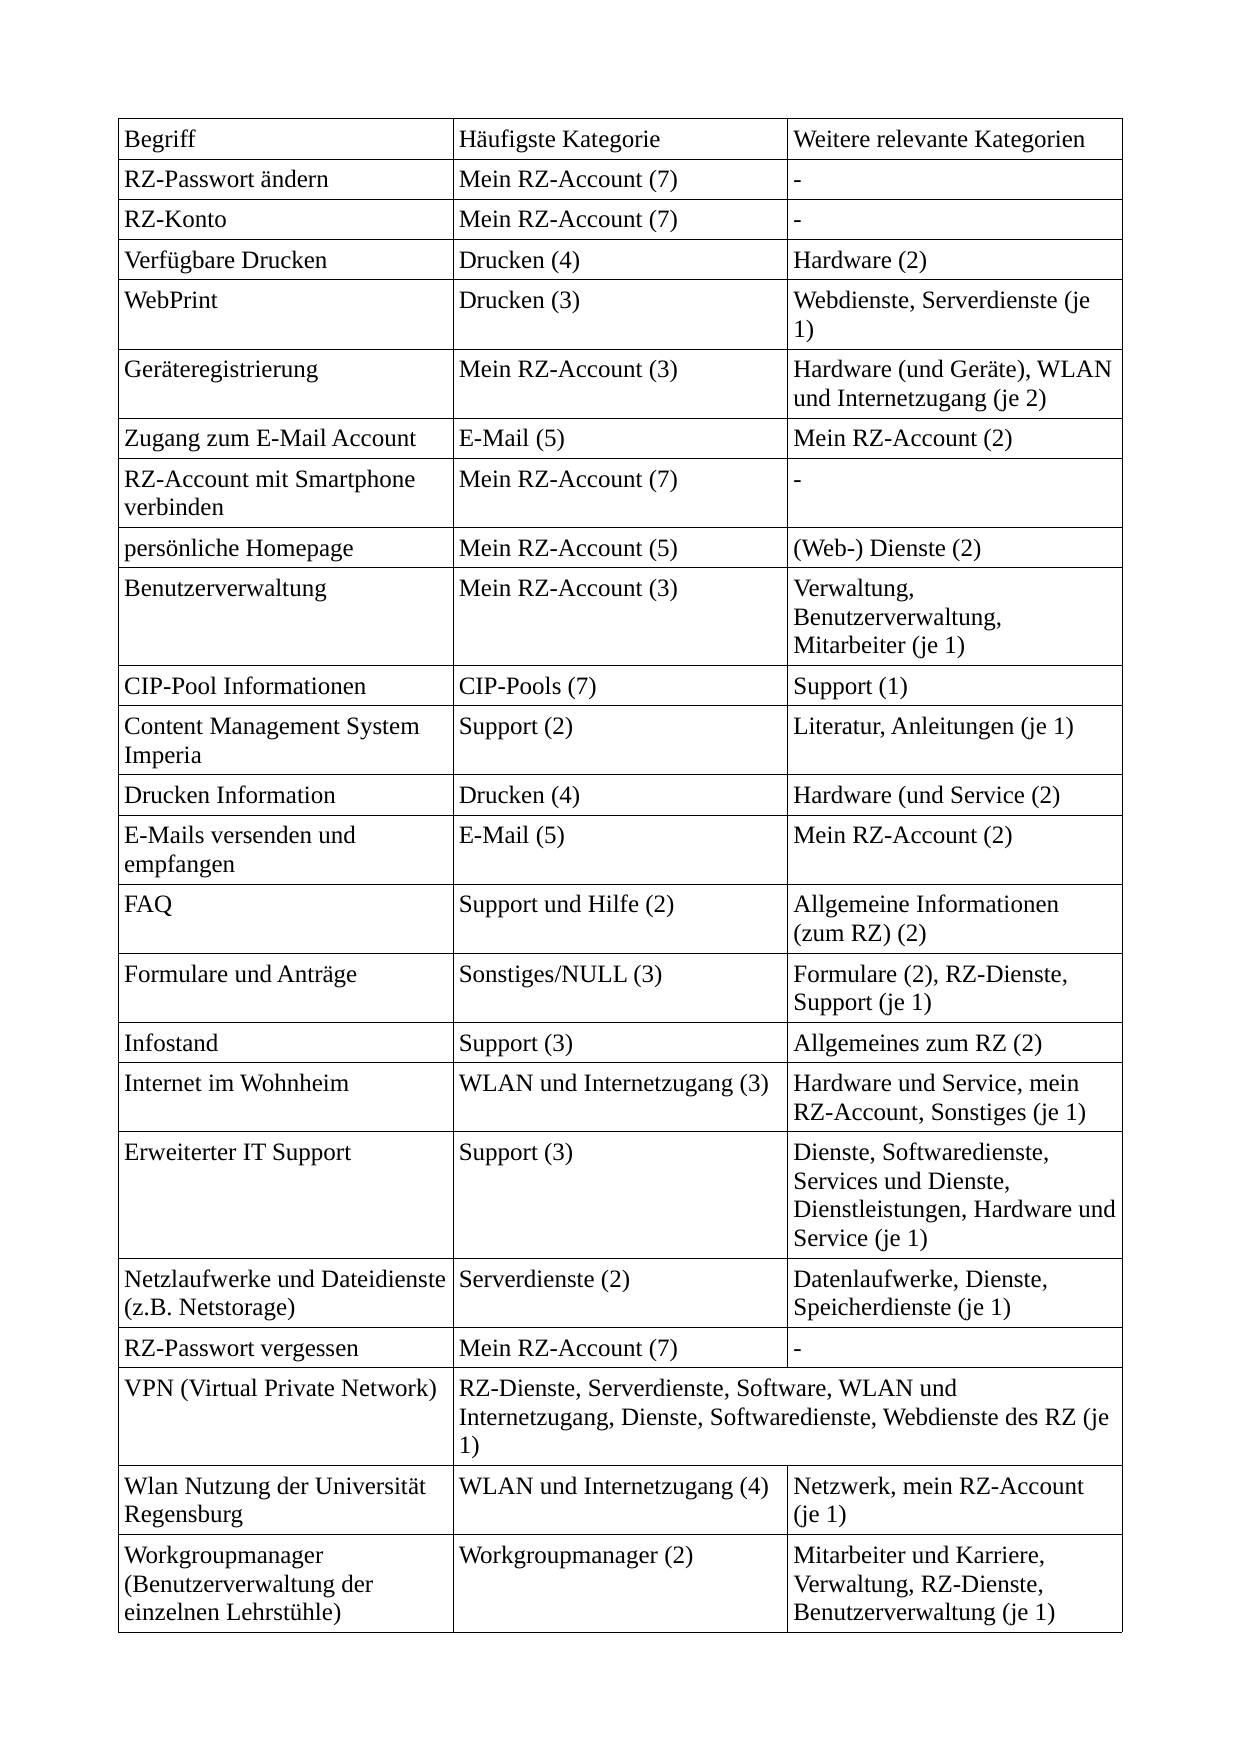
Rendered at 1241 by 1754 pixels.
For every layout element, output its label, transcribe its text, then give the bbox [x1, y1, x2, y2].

table_cell RZ-Passwort vergessen [119, 1328, 453, 1367]
table_cell Zugang zum E-Mail Account [119, 419, 453, 458]
table_cell Hardware (2) [788, 240, 1122, 279]
table_cell VPN (Virtual Private Network) [119, 1368, 453, 1465]
table_cell Content Management System Imperia [119, 706, 453, 774]
table_cell Mein RZ-Account (2) [788, 419, 1122, 458]
table_cell Hardware und Service, mein RZ-Account, Sonstiges (je 1) [788, 1063, 1122, 1131]
table_cell RZ-Account mit Smartphone verbinden [119, 459, 453, 527]
table_cell WLAN und Internetzugang (3) [454, 1063, 787, 1131]
table_cell - [788, 200, 1122, 239]
table_cell Support (2) [454, 706, 787, 774]
table_cell Allgemeine Informationen (zum RZ) (2) [788, 885, 1122, 953]
table_cell Formulare und Anträge [119, 954, 453, 1022]
table_cell Mitarbeiter und Karriere, Verwaltung, RZ-Dienste, Benutzerverwaltung (je 1) [788, 1535, 1122, 1632]
table_cell Support (1) [788, 666, 1122, 705]
table_cell Mein RZ-Account (7) [454, 160, 787, 199]
table_cell Mein RZ-Account (7) [454, 459, 787, 527]
table_cell E-Mail (5) [454, 816, 787, 884]
table_header Häufigste Kategorie [454, 119, 787, 158]
table_cell Dienste, Softwaredienste, Services und Dienste, Dienstleistungen, Hardware und Service (je 1) [788, 1132, 1122, 1258]
table_cell - [788, 1328, 1122, 1367]
table_cell persönliche Homepage [119, 528, 453, 567]
table_cell Drucken (4) [454, 240, 787, 279]
table_cell RZ-Konto [119, 200, 453, 239]
table_cell Workgroupmanager (Benutzerverwaltung der einzelnen Lehrstühle) [119, 1535, 453, 1632]
table_cell Webdienste, Serverdienste (je 1) [788, 280, 1122, 348]
table_cell WLAN und Internetzugang (4) [454, 1466, 787, 1534]
table_cell Mein RZ-Account (2) [788, 816, 1122, 884]
table_header Weitere relevante Kategorien [788, 119, 1122, 158]
table_cell Serverdienste (2) [454, 1259, 787, 1327]
table_cell Wlan Nutzung der Universität Regensburg [119, 1466, 453, 1534]
table_cell Internet im Wohnheim [119, 1063, 453, 1131]
table_header Begriff [119, 119, 453, 158]
table_cell FAQ [119, 885, 453, 953]
table_cell Mein RZ-Account (7) [454, 200, 787, 239]
table_cell Mein RZ-Account (5) [454, 528, 787, 567]
table_cell RZ-Passwort ändern [119, 160, 453, 199]
table_cell CIP-Pool Informationen [119, 666, 453, 705]
table_cell Benutzerverwaltung [119, 568, 453, 665]
table_cell Drucken (3) [454, 280, 787, 348]
table_cell Allgemeines zum RZ (2) [788, 1023, 1122, 1062]
table_cell Verwaltung, Benutzerverwaltung, Mitarbeiter (je 1) [788, 568, 1122, 665]
table_cell Geräteregistrierung [119, 350, 453, 417]
table_cell - [788, 459, 1122, 527]
table_cell Drucken (4) [454, 775, 787, 815]
table_cell Mein RZ-Account (7) [454, 1328, 787, 1367]
table_cell Support und Hilfe (2) [454, 885, 787, 953]
table_cell Support (3) [454, 1132, 787, 1258]
table_cell (Web-) Dienste (2) [788, 528, 1122, 567]
table_cell Support (3) [454, 1023, 787, 1062]
table_cell RZ-Dienste, Serverdienste, Software, WLAN und Internetzugang, Dienste, Softwaredienste, Webdienste des RZ (je 1) [454, 1368, 1122, 1465]
table_cell Mein RZ-Account (3) [454, 350, 787, 417]
table_cell E-Mails versenden und empfangen [119, 816, 453, 884]
table_cell Drucken Information [119, 775, 453, 815]
table_cell E-Mail (5) [454, 419, 787, 458]
table_cell Erweiterter IT Support [119, 1132, 453, 1258]
table_cell Formulare (2), RZ-Dienste, Support (je 1) [788, 954, 1122, 1022]
table_cell WebPrint [119, 280, 453, 348]
table_cell Netzwerk, mein RZ-Account (je 1) [788, 1466, 1122, 1534]
table_cell Netzlaufwerke und Dateidienste (z.B. Netstorage) [119, 1259, 453, 1327]
table_cell Infostand [119, 1023, 453, 1062]
table_cell Literatur, Anleitungen (je 1) [788, 706, 1122, 774]
table_cell Mein RZ-Account (3) [454, 568, 787, 665]
table_cell Hardware (und Service (2) [788, 775, 1122, 815]
table_cell Workgroupmanager (2) [454, 1535, 787, 1632]
table_cell Verfügbare Drucken [119, 240, 453, 279]
table_cell Hardware (und Geräte), WLAN und Internetzugang (je 2) [788, 350, 1122, 417]
table_cell CIP-Pools (7) [454, 666, 787, 705]
table_cell - [788, 160, 1122, 199]
table_cell Datenlaufwerke, Dienste, Speicherdienste (je 1) [788, 1259, 1122, 1327]
table_cell Sonstiges/NULL (3) [454, 954, 787, 1022]
